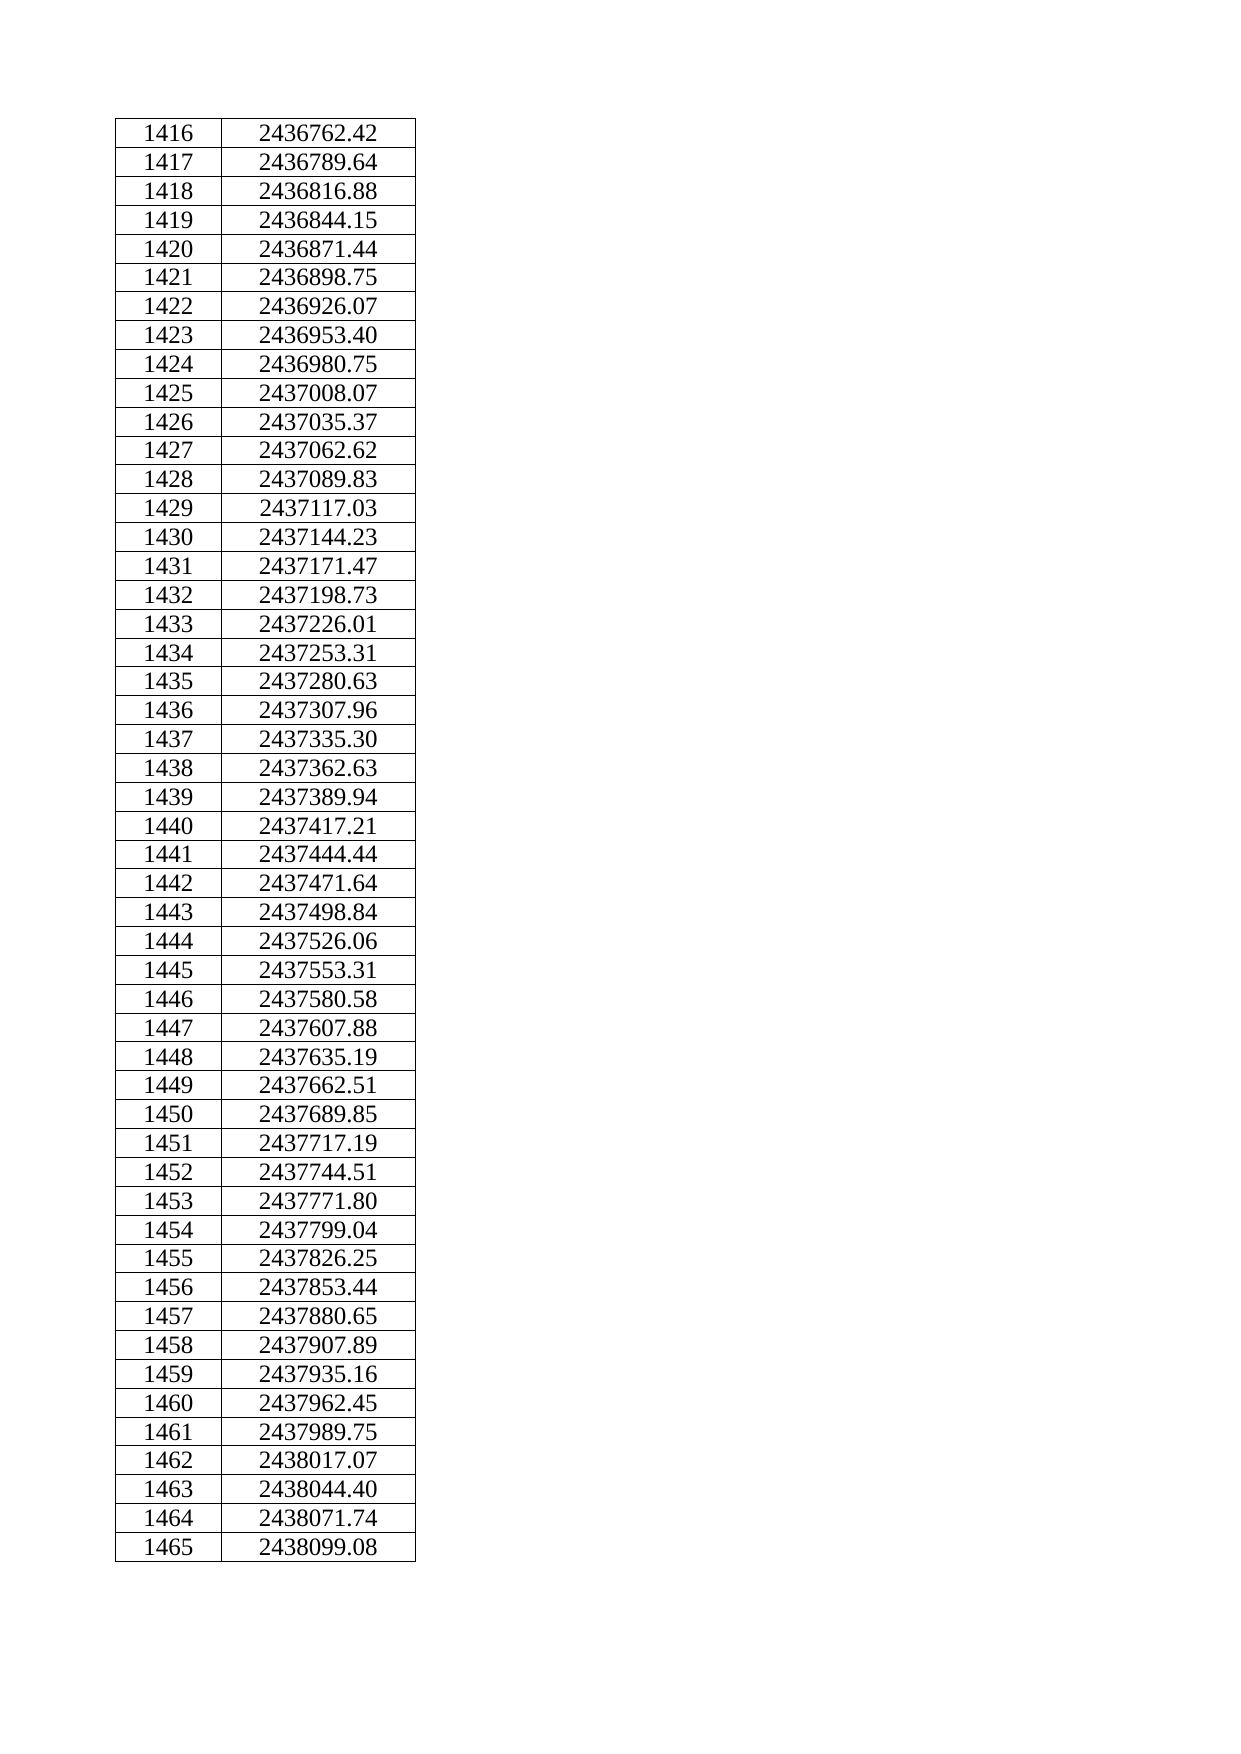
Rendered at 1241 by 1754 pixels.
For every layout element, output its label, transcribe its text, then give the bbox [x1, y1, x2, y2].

table_cell 1435 [116, 667, 221, 695]
table_cell 2436926.07 [222, 292, 415, 320]
table_cell 1423 [116, 321, 221, 349]
table_cell 1443 [116, 898, 221, 926]
table_cell 2437580.58 [222, 985, 415, 1013]
table_cell 1450 [116, 1100, 221, 1128]
table_cell 2438071.74 [222, 1504, 415, 1532]
table_cell 1461 [116, 1418, 221, 1445]
table_cell 2437498.84 [222, 898, 415, 926]
table_cell 2437417.21 [222, 812, 415, 839]
table_cell 1451 [116, 1129, 221, 1157]
table_cell 1432 [116, 581, 221, 609]
table_cell 2437226.01 [222, 610, 415, 637]
table_cell 2437008.07 [222, 379, 415, 407]
table_cell 1440 [116, 812, 221, 839]
table_cell 2437389.94 [222, 783, 415, 811]
table_cell 1445 [116, 956, 221, 984]
table_cell 1441 [116, 841, 221, 868]
table_cell 2437935.16 [222, 1360, 415, 1388]
table_cell 1458 [116, 1331, 221, 1359]
table_cell 2437989.75 [222, 1418, 415, 1445]
table_cell 2437253.31 [222, 639, 415, 666]
table_cell 1427 [116, 437, 221, 464]
table_cell 1425 [116, 379, 221, 407]
table_cell 2436898.75 [222, 264, 415, 291]
table_cell 1421 [116, 264, 221, 291]
table_cell 1437 [116, 725, 221, 753]
table_cell 2437799.04 [222, 1216, 415, 1243]
table_cell 2437907.89 [222, 1331, 415, 1359]
table_cell 1442 [116, 869, 221, 897]
table_cell 1449 [116, 1071, 221, 1099]
table_cell 2437171.47 [222, 552, 415, 580]
table_cell 1446 [116, 985, 221, 1013]
table_cell 1419 [116, 206, 221, 233]
table_cell 2437035.37 [222, 408, 415, 436]
table_cell 1459 [116, 1360, 221, 1388]
table_cell 2436871.44 [222, 235, 415, 262]
table_cell 1429 [116, 494, 221, 522]
table_cell 1430 [116, 523, 221, 551]
table_cell 1431 [116, 552, 221, 580]
table_cell 1417 [116, 148, 221, 176]
table_cell 2437062.62 [222, 437, 415, 464]
table_cell 1433 [116, 610, 221, 637]
table_cell 2437471.64 [222, 869, 415, 897]
table_cell 2438044.40 [222, 1475, 415, 1503]
table_cell 2437635.19 [222, 1042, 415, 1070]
table_cell 1456 [116, 1273, 221, 1301]
table_cell 1418 [116, 177, 221, 205]
table_cell 1455 [116, 1245, 221, 1272]
table_cell 1452 [116, 1158, 221, 1186]
table_cell 1463 [116, 1475, 221, 1503]
table_cell 1428 [116, 465, 221, 493]
table_cell 2436953.40 [222, 321, 415, 349]
table_cell 1454 [116, 1216, 221, 1243]
table_cell 2437771.80 [222, 1187, 415, 1214]
table_cell 2437280.63 [222, 667, 415, 695]
table_cell 2437553.31 [222, 956, 415, 984]
table_cell 2437662.51 [222, 1071, 415, 1099]
table_cell 2436844.15 [222, 206, 415, 233]
table_cell 2438017.07 [222, 1446, 415, 1474]
table_cell 2437089.83 [222, 465, 415, 493]
table_cell 1438 [116, 754, 221, 782]
table_cell 1462 [116, 1446, 221, 1474]
table_cell 2437607.88 [222, 1014, 415, 1041]
table_cell 1434 [116, 639, 221, 666]
table_cell 2436789.64 [222, 148, 415, 176]
table_cell 1453 [116, 1187, 221, 1214]
table_cell 1422 [116, 292, 221, 320]
table_cell 1448 [116, 1042, 221, 1070]
table_cell 2437144.23 [222, 523, 415, 551]
table_cell 2437826.25 [222, 1245, 415, 1272]
table_cell 2436816.88 [222, 177, 415, 205]
table_cell 2437307.96 [222, 696, 415, 724]
table_cell 2437526.06 [222, 927, 415, 955]
table_cell 2438099.08 [222, 1533, 415, 1561]
table_cell 2437853.44 [222, 1273, 415, 1301]
table_cell 2437362.63 [222, 754, 415, 782]
table_cell 2436762.42 [222, 119, 415, 147]
table_cell 1457 [116, 1302, 221, 1330]
table_cell 2436980.75 [222, 350, 415, 378]
table_cell 1420 [116, 235, 221, 262]
table_cell 2437717.19 [222, 1129, 415, 1157]
table_cell 2437335.30 [222, 725, 415, 753]
table_cell 2437689.85 [222, 1100, 415, 1128]
table_cell 1424 [116, 350, 221, 378]
table_cell 1439 [116, 783, 221, 811]
table_cell 1416 [116, 119, 221, 147]
table_cell 2437117.03 [222, 494, 415, 522]
table_cell 1444 [116, 927, 221, 955]
table_cell 2437880.65 [222, 1302, 415, 1330]
table_cell 2437962.45 [222, 1389, 415, 1417]
table_cell 1447 [116, 1014, 221, 1041]
table_cell 1436 [116, 696, 221, 724]
table_cell 1465 [116, 1533, 221, 1561]
table_cell 1464 [116, 1504, 221, 1532]
table_cell 1460 [116, 1389, 221, 1417]
table_cell 1426 [116, 408, 221, 436]
table_cell 2437744.51 [222, 1158, 415, 1186]
table_cell 2437198.73 [222, 581, 415, 609]
table_cell 2437444.44 [222, 841, 415, 868]
